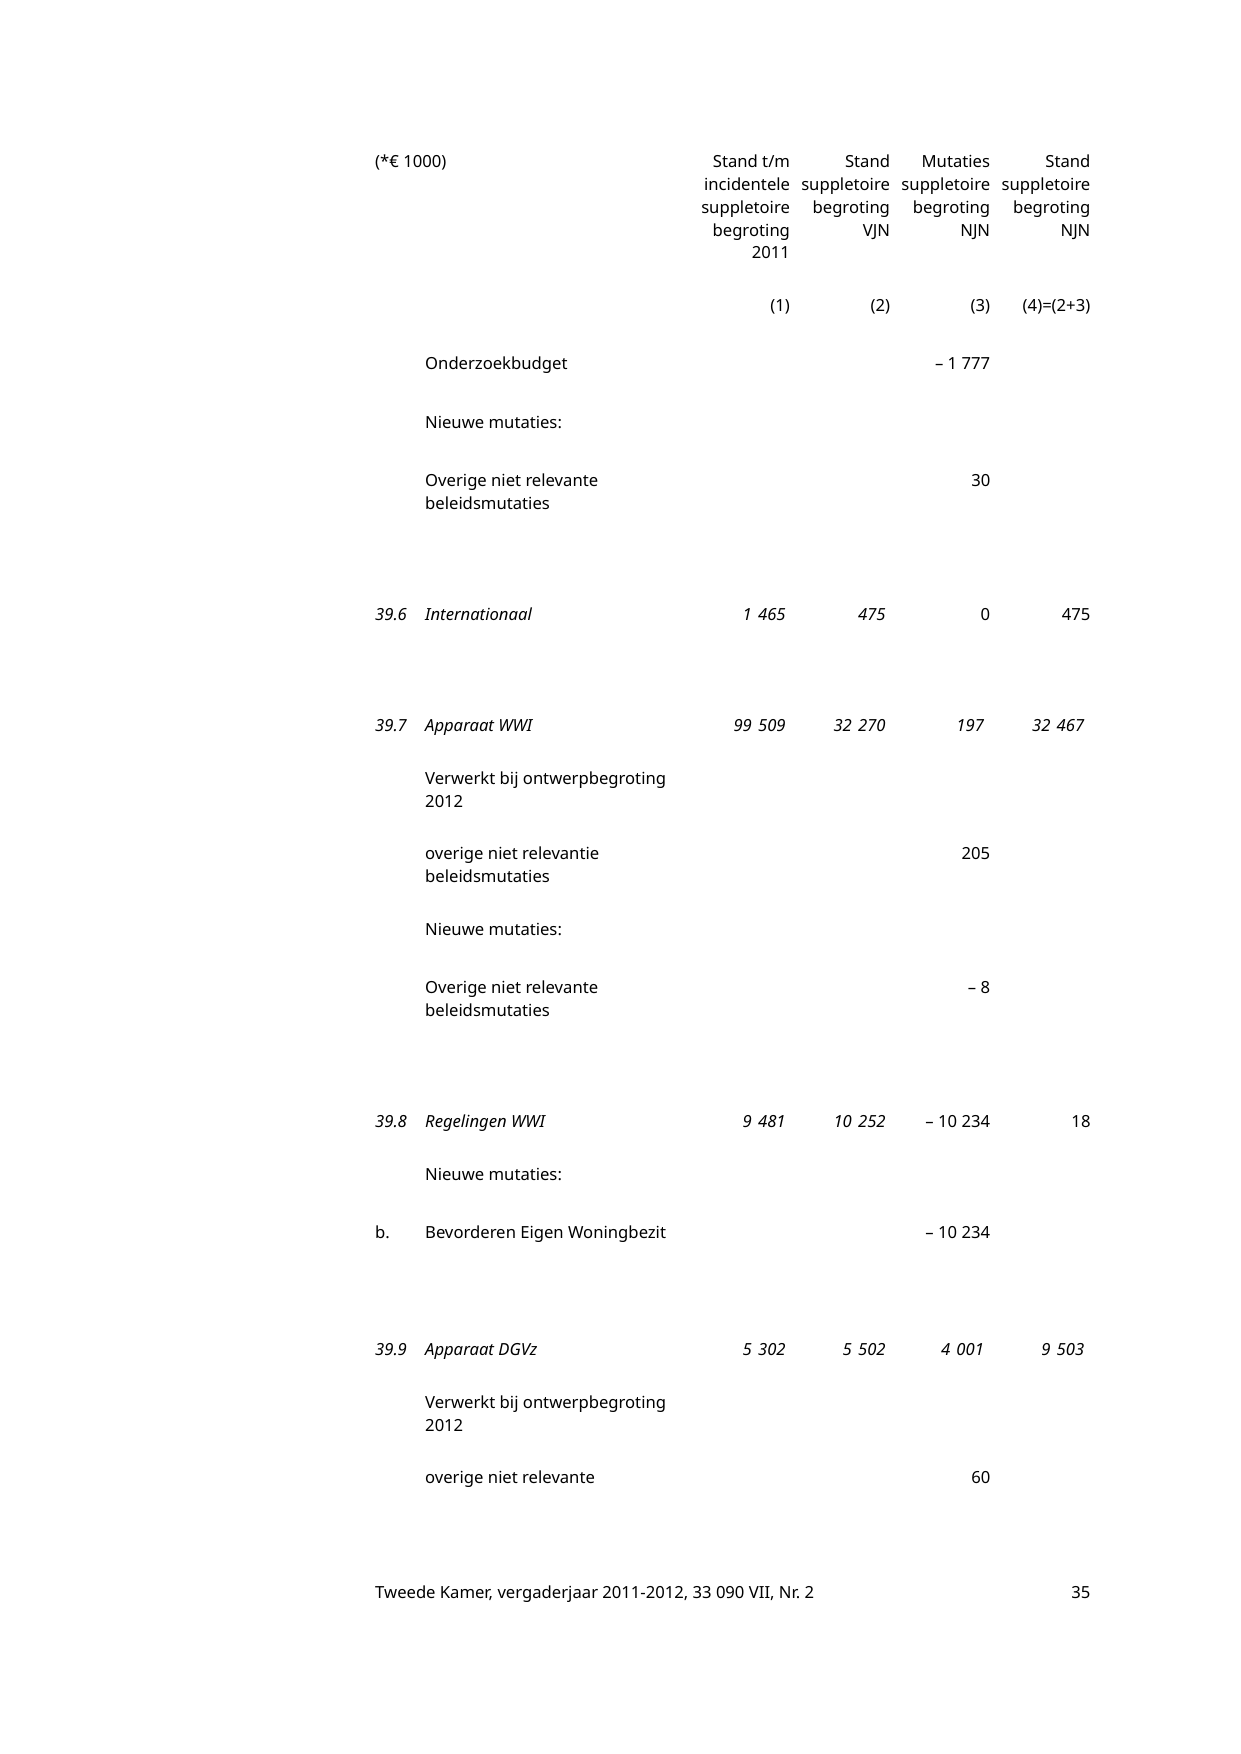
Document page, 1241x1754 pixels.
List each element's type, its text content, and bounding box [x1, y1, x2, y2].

table_cell 10 252 [790, 1110, 890, 1162]
table_cell 99 509 [690, 714, 790, 767]
table_cell [990, 410, 1090, 469]
table_cell [425, 1279, 689, 1338]
table_cell [790, 842, 890, 917]
table_cell [890, 1163, 990, 1221]
table_cell overige niet relevantie beleidsmutaties [425, 842, 689, 917]
table_cell [690, 352, 790, 410]
table_cell 39.8 [375, 1110, 425, 1162]
table_cell [690, 767, 790, 842]
table_cell [990, 767, 1090, 842]
table_cell [790, 1221, 890, 1279]
table_cell [890, 410, 990, 469]
table_cell [690, 1466, 790, 1524]
table_cell [690, 918, 790, 976]
table_cell 1 465 [690, 603, 790, 655]
table_cell [375, 655, 425, 714]
table_cell [425, 544, 689, 603]
table_cell [790, 1390, 890, 1466]
table_cell [375, 976, 425, 1051]
table_cell Internationaal [425, 603, 689, 655]
table_header (*€ 1000) [375, 150, 689, 293]
table_cell [990, 918, 1090, 976]
table_cell [790, 1051, 890, 1110]
table_header Stand suppletoire begroting VJN [790, 150, 890, 293]
table_cell 39.7 [375, 714, 425, 767]
table_cell – 10 234 [890, 1221, 990, 1279]
table_cell [790, 352, 890, 410]
table_cell Bevorderen Eigen Woningbezit [425, 1221, 689, 1279]
table_cell Nieuwe mutaties: [425, 918, 689, 976]
table_cell Onderzoekbudget [425, 352, 689, 410]
table_cell [990, 1221, 1090, 1279]
table_cell [990, 1466, 1090, 1524]
table_cell [425, 294, 689, 352]
table_cell [790, 655, 890, 714]
table_cell 9 503 [990, 1338, 1090, 1390]
table_cell [375, 1163, 425, 1221]
table_cell [375, 544, 425, 603]
table_cell – 8 [890, 976, 990, 1051]
table_cell Regelingen WWI [425, 1110, 689, 1162]
table_cell [990, 1051, 1090, 1110]
table_cell [375, 767, 425, 842]
table_cell Verwerkt bij ontwerpbegroting 2012 [425, 767, 689, 842]
table_cell [990, 352, 1090, 410]
table_cell 205 [890, 842, 990, 917]
table_cell [375, 1051, 425, 1110]
table_cell [790, 1279, 890, 1338]
table_cell [990, 469, 1090, 544]
table_cell [425, 1051, 689, 1110]
table_cell Overige niet relevante beleidsmutaties [425, 976, 689, 1051]
table_header Stand suppletoire begroting NJN [990, 150, 1090, 293]
table_cell [690, 1279, 790, 1338]
table_cell b. [375, 1221, 425, 1279]
table_cell [690, 1051, 790, 1110]
table_cell [375, 1390, 425, 1466]
table_cell [690, 410, 790, 469]
table_cell 475 [790, 603, 890, 655]
table_cell 39.9 [375, 1338, 425, 1390]
table_cell [375, 918, 425, 976]
table_cell 18 [990, 1110, 1090, 1162]
table_cell [690, 655, 790, 714]
table_cell [790, 469, 890, 544]
table_cell [375, 294, 425, 352]
table_cell [375, 842, 425, 917]
table_cell [790, 767, 890, 842]
table_cell – 10 234 [890, 1110, 990, 1162]
table_cell [790, 976, 890, 1051]
table_cell [690, 1221, 790, 1279]
table_cell [690, 1390, 790, 1466]
table_cell Apparaat DGVz [425, 1338, 689, 1390]
table_cell [790, 544, 890, 603]
table_cell 475 [990, 603, 1090, 655]
table_cell (2) [790, 294, 890, 352]
table_header Stand t/m incidentele suppletoire begroting 2011 [690, 150, 790, 293]
table_cell 30 [890, 469, 990, 544]
table_cell [375, 1279, 425, 1338]
table_cell [375, 410, 425, 469]
table_cell [890, 767, 990, 842]
table_cell (3) [890, 294, 990, 352]
table_cell [990, 544, 1090, 603]
table_cell 32 467 [990, 714, 1090, 767]
table_cell [890, 1390, 990, 1466]
table_cell [425, 655, 689, 714]
table_cell [690, 842, 790, 917]
table_cell 5 302 [690, 1338, 790, 1390]
table_cell [790, 918, 890, 976]
table_cell (4)=(2+3) [990, 294, 1090, 352]
table_cell [990, 655, 1090, 714]
table_cell [790, 410, 890, 469]
table_cell 5 502 [790, 1338, 890, 1390]
table_cell [990, 976, 1090, 1051]
table_cell 9 481 [690, 1110, 790, 1162]
table_header Mutaties suppletoire begroting NJN [890, 150, 990, 293]
table_cell [690, 544, 790, 603]
table_cell [990, 1279, 1090, 1338]
table_cell [690, 976, 790, 1051]
table_cell [990, 842, 1090, 917]
table_cell overige niet relevante [425, 1466, 689, 1524]
table_cell 197 [890, 714, 990, 767]
table_cell Nieuwe mutaties: [425, 1163, 689, 1221]
table_cell [375, 1466, 425, 1524]
table_cell [890, 918, 990, 976]
table_cell [990, 1163, 1090, 1221]
table_cell Nieuwe mutaties: [425, 410, 689, 469]
table_cell Verwerkt bij ontwerpbegroting 2012 [425, 1390, 689, 1466]
table_cell 32 270 [790, 714, 890, 767]
table_cell (1) [690, 294, 790, 352]
table_cell [990, 1390, 1090, 1466]
table_cell [690, 469, 790, 544]
table_cell Apparaat WWI [425, 714, 689, 767]
table_cell – 1 777 [890, 352, 990, 410]
table_cell [375, 469, 425, 544]
table_cell [890, 655, 990, 714]
table_cell Overige niet relevante beleidsmutaties [425, 469, 689, 544]
table_cell 0 [890, 603, 990, 655]
table_cell [375, 352, 425, 410]
table_cell 39.6 [375, 603, 425, 655]
table_cell [890, 544, 990, 603]
table_cell [890, 1279, 990, 1338]
table_cell [690, 1163, 790, 1221]
table_cell 60 [890, 1466, 990, 1524]
table_cell [790, 1466, 890, 1524]
table_cell 4 001 [890, 1338, 990, 1390]
table_cell [890, 1051, 990, 1110]
table_cell [790, 1163, 890, 1221]
